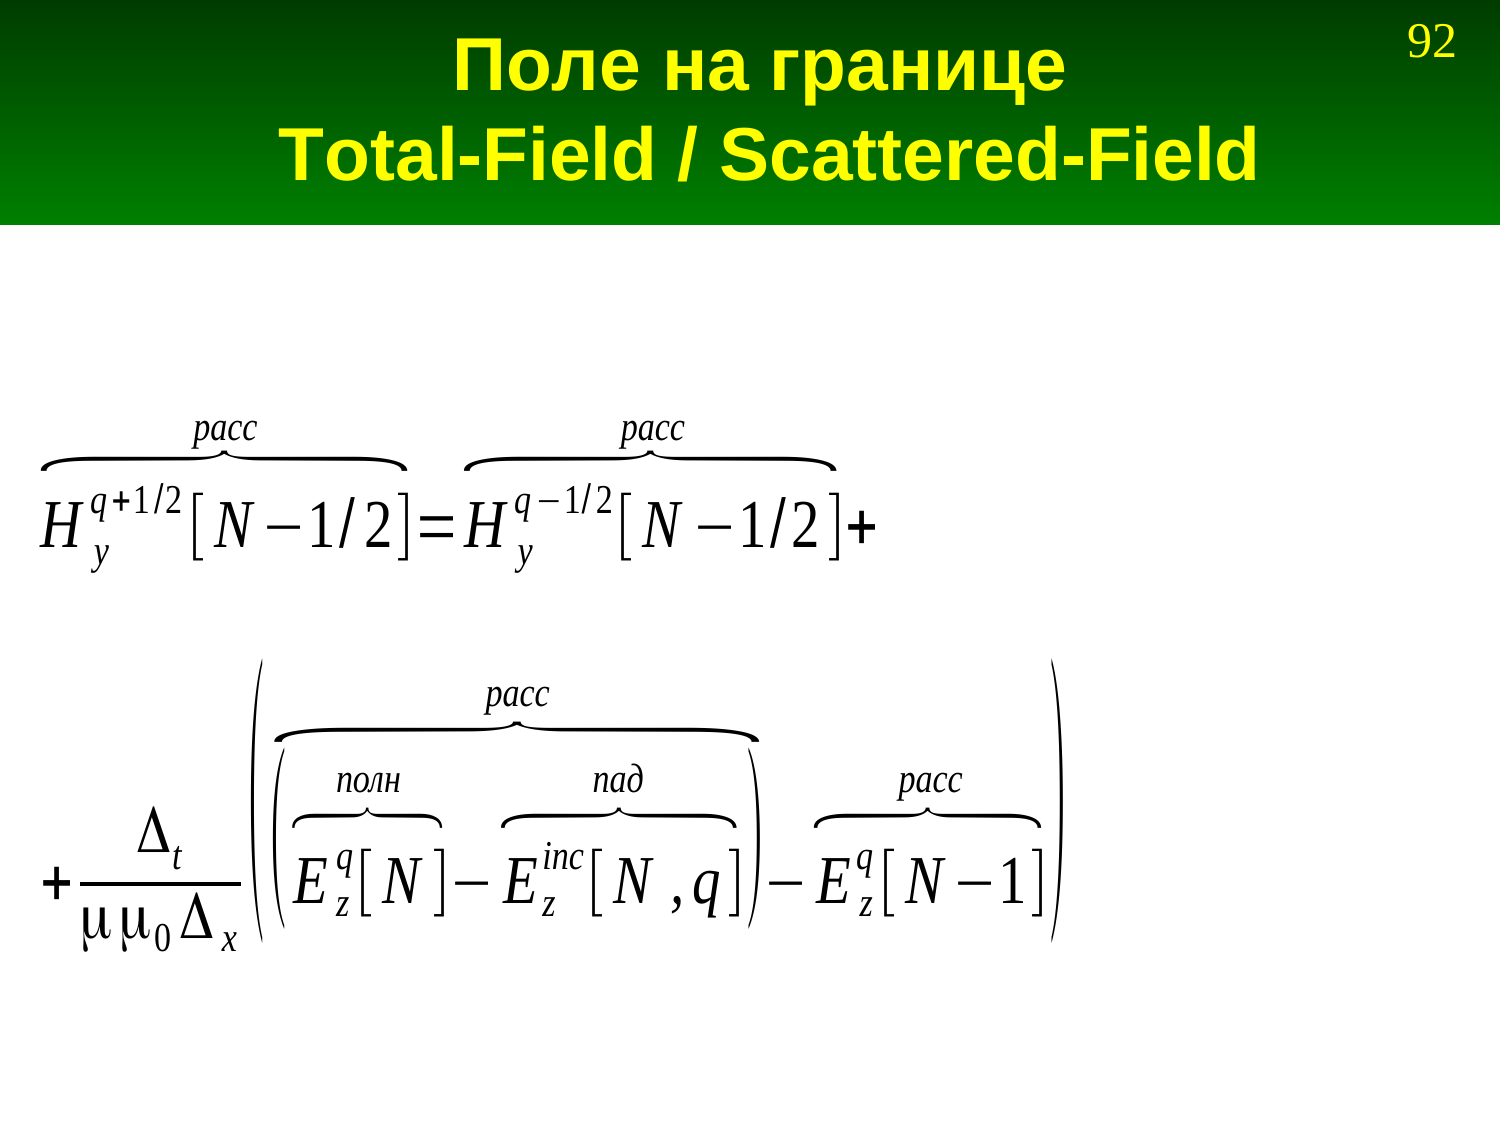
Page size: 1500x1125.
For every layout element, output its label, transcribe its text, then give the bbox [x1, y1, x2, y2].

chart [18, 401, 1083, 962]
title Поле на границе Total-Field / Scattered-Field [100, 7, 1441, 204]
